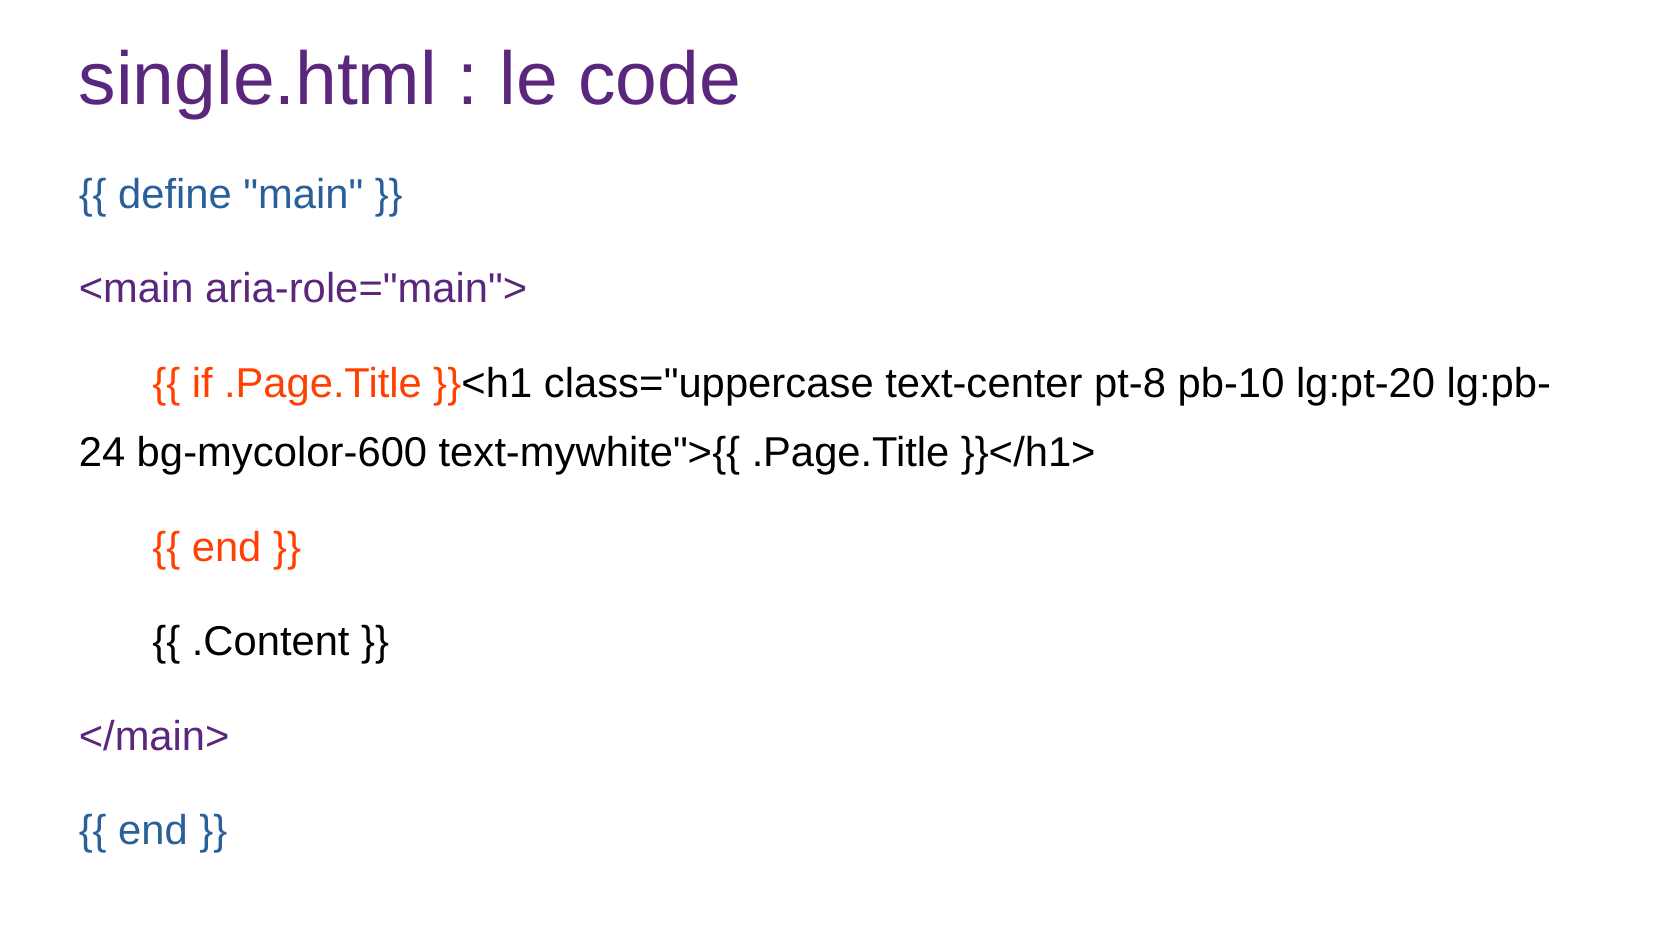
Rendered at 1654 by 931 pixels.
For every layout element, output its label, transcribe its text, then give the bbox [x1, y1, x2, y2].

title single.html : le code [78, 36, 1556, 147]
text_box {{ define "main" }} <main aria-role="main"> {{ if .Page.Title }}<h1 class="uppercase text-center pt-8 pb-10 lg:pt-20 lg:pb-24 bg-mycolor-600 text-mywhite">{{ .Page.Title }}</h1> {{ end }} {{ .Content }} </main> {{ end }} [78, 147, 1595, 879]
